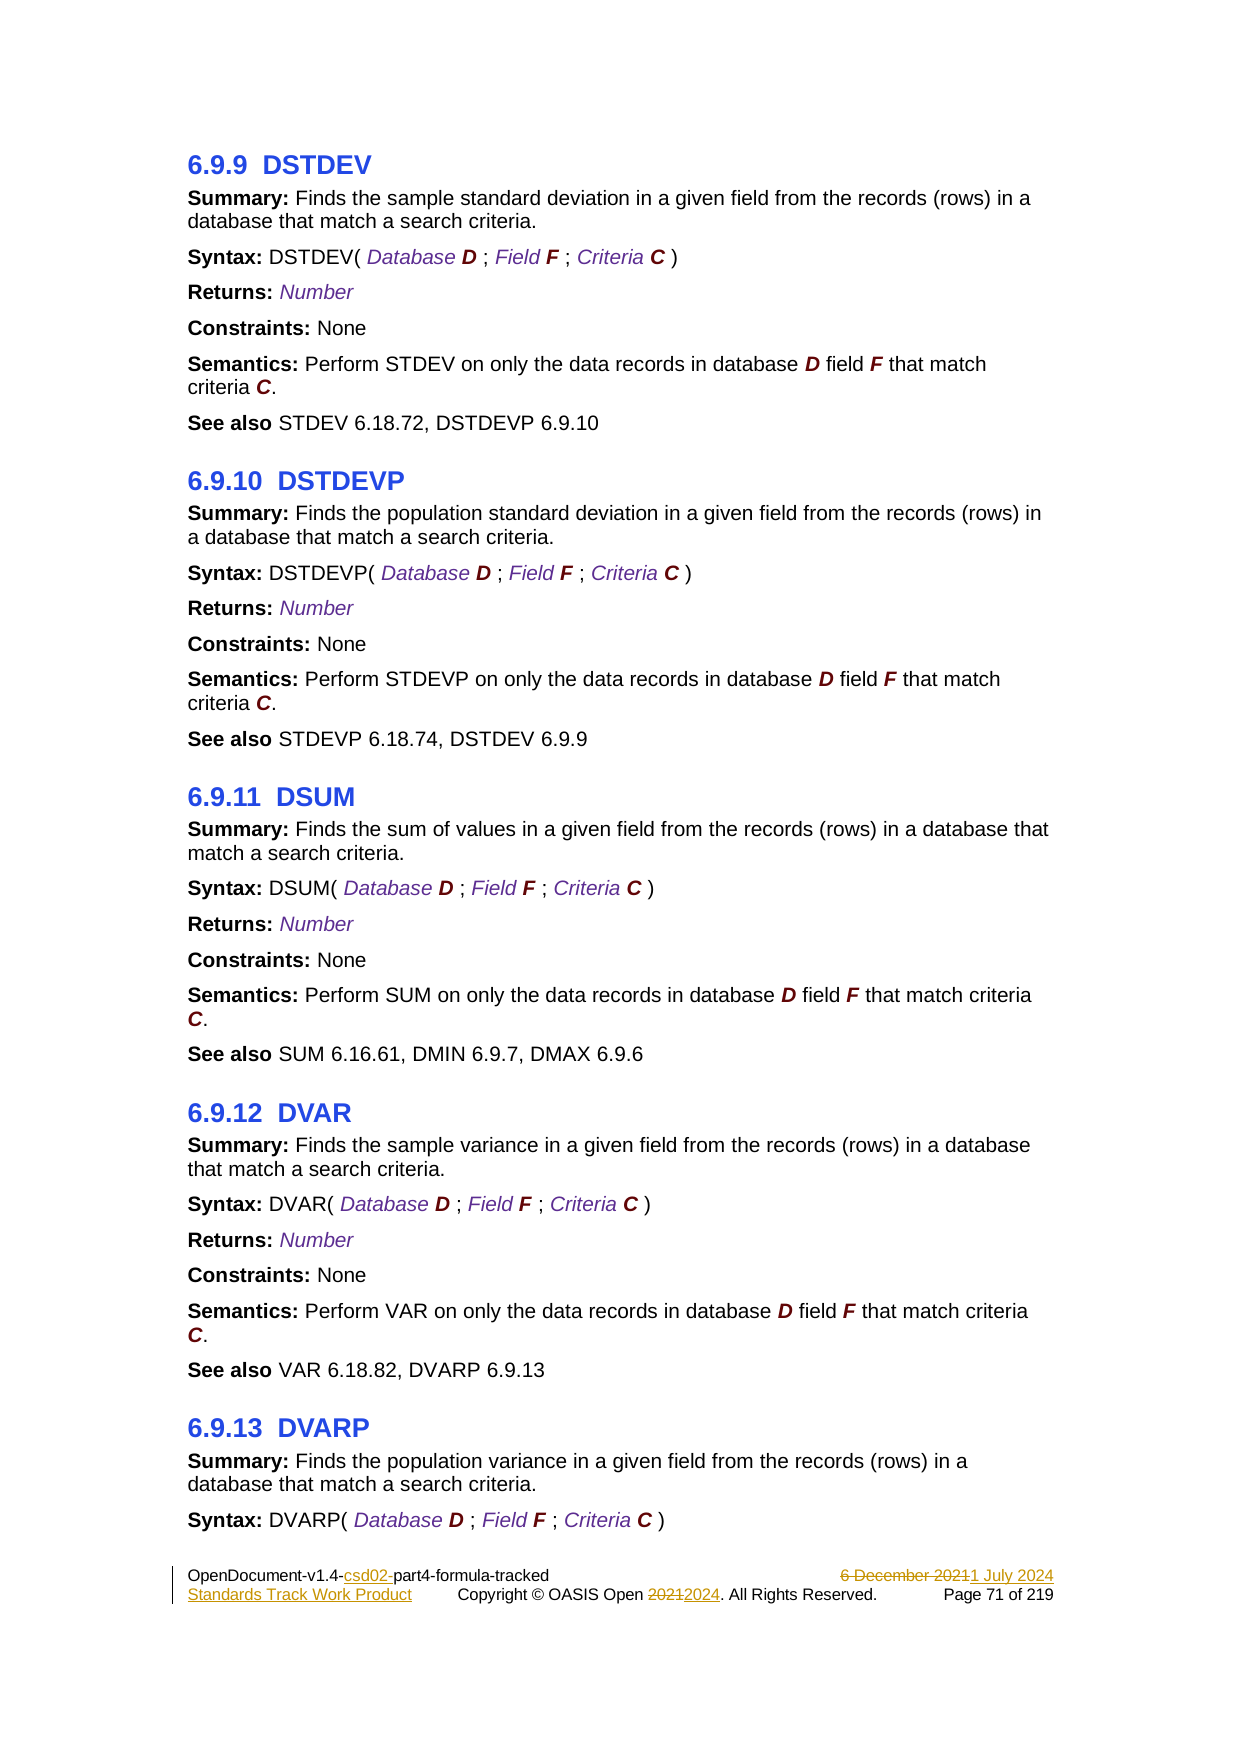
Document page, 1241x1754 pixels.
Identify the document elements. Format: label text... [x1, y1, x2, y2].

subtitle DVAR [187, 1097, 1053, 1127]
text Syntax: DSUM( Database D ; Field F ; Criteria C ) [187, 877, 1053, 900]
text Semantics: Perform STDEV on only the data records in database D field F that match criteria C. [187, 352, 1053, 399]
text Semantics: Perform SUM on only the data records in database D field F that match criteria C. [187, 984, 1053, 1031]
text Syntax: DVAR( Database D ; Field F ; Criteria C ) [187, 1193, 1053, 1216]
text Constraints: None [187, 948, 1053, 972]
text Summary: Finds the sample standard deviation in a given field from the records (rows) in a database that match a search criteria. [187, 186, 1053, 233]
subtitle DSTDEVP [187, 466, 1053, 496]
text Summary: Finds the population variance in a given field from the records (rows) in a database that match a search criteria. [187, 1449, 1053, 1496]
text Syntax: DVARP( Database D ; Field F ; Criteria C ) [187, 1508, 1053, 1532]
subtitle DSTDEV [187, 150, 1053, 180]
text See also SUM 6.16.61, DMIN 6.9.7, DMAX 6.9.6 [187, 1043, 1053, 1066]
text Summary: Finds the sample variance in a given field from the records (rows) in a database that match a search criteria. [187, 1133, 1053, 1181]
text Semantics: Perform VAR on only the data records in database D field F that match criteria C. [187, 1299, 1053, 1347]
text Syntax: DSTDEV( Database D ; Field F ; Criteria C ) [187, 245, 1053, 269]
text Summary: Finds the sum of values in a given field from the records (rows) in a database that match a search criteria. [187, 818, 1053, 865]
text Returns: Number [187, 281, 1053, 304]
text Syntax: DSTDEVP( Database D ; Field F ; Criteria C ) [187, 561, 1053, 584]
text Constraints: None [187, 1264, 1053, 1287]
text Returns: Number [187, 912, 1053, 936]
text Summary: Finds the population standard deviation in a given field from the records (rows) in a database that match a search criteria. [187, 502, 1053, 549]
subtitle DVARP [187, 1413, 1053, 1443]
text Returns: Number [187, 1228, 1053, 1252]
subtitle DSUM [187, 782, 1053, 812]
text See also STDEVP 6.18.74, DSTDEV 6.9.9 [187, 727, 1053, 751]
text Constraints: None [187, 316, 1053, 340]
text Returns: Number [187, 597, 1053, 620]
text See also STDEV 6.18.72, DSTDEVP 6.9.10 [187, 411, 1053, 435]
text See also VAR 6.18.82, DVARP 6.9.13 [187, 1359, 1053, 1382]
text Semantics: Perform STDEVP on only the data records in database D field F that match criteria C. [187, 668, 1053, 715]
text Constraints: None [187, 632, 1053, 656]
